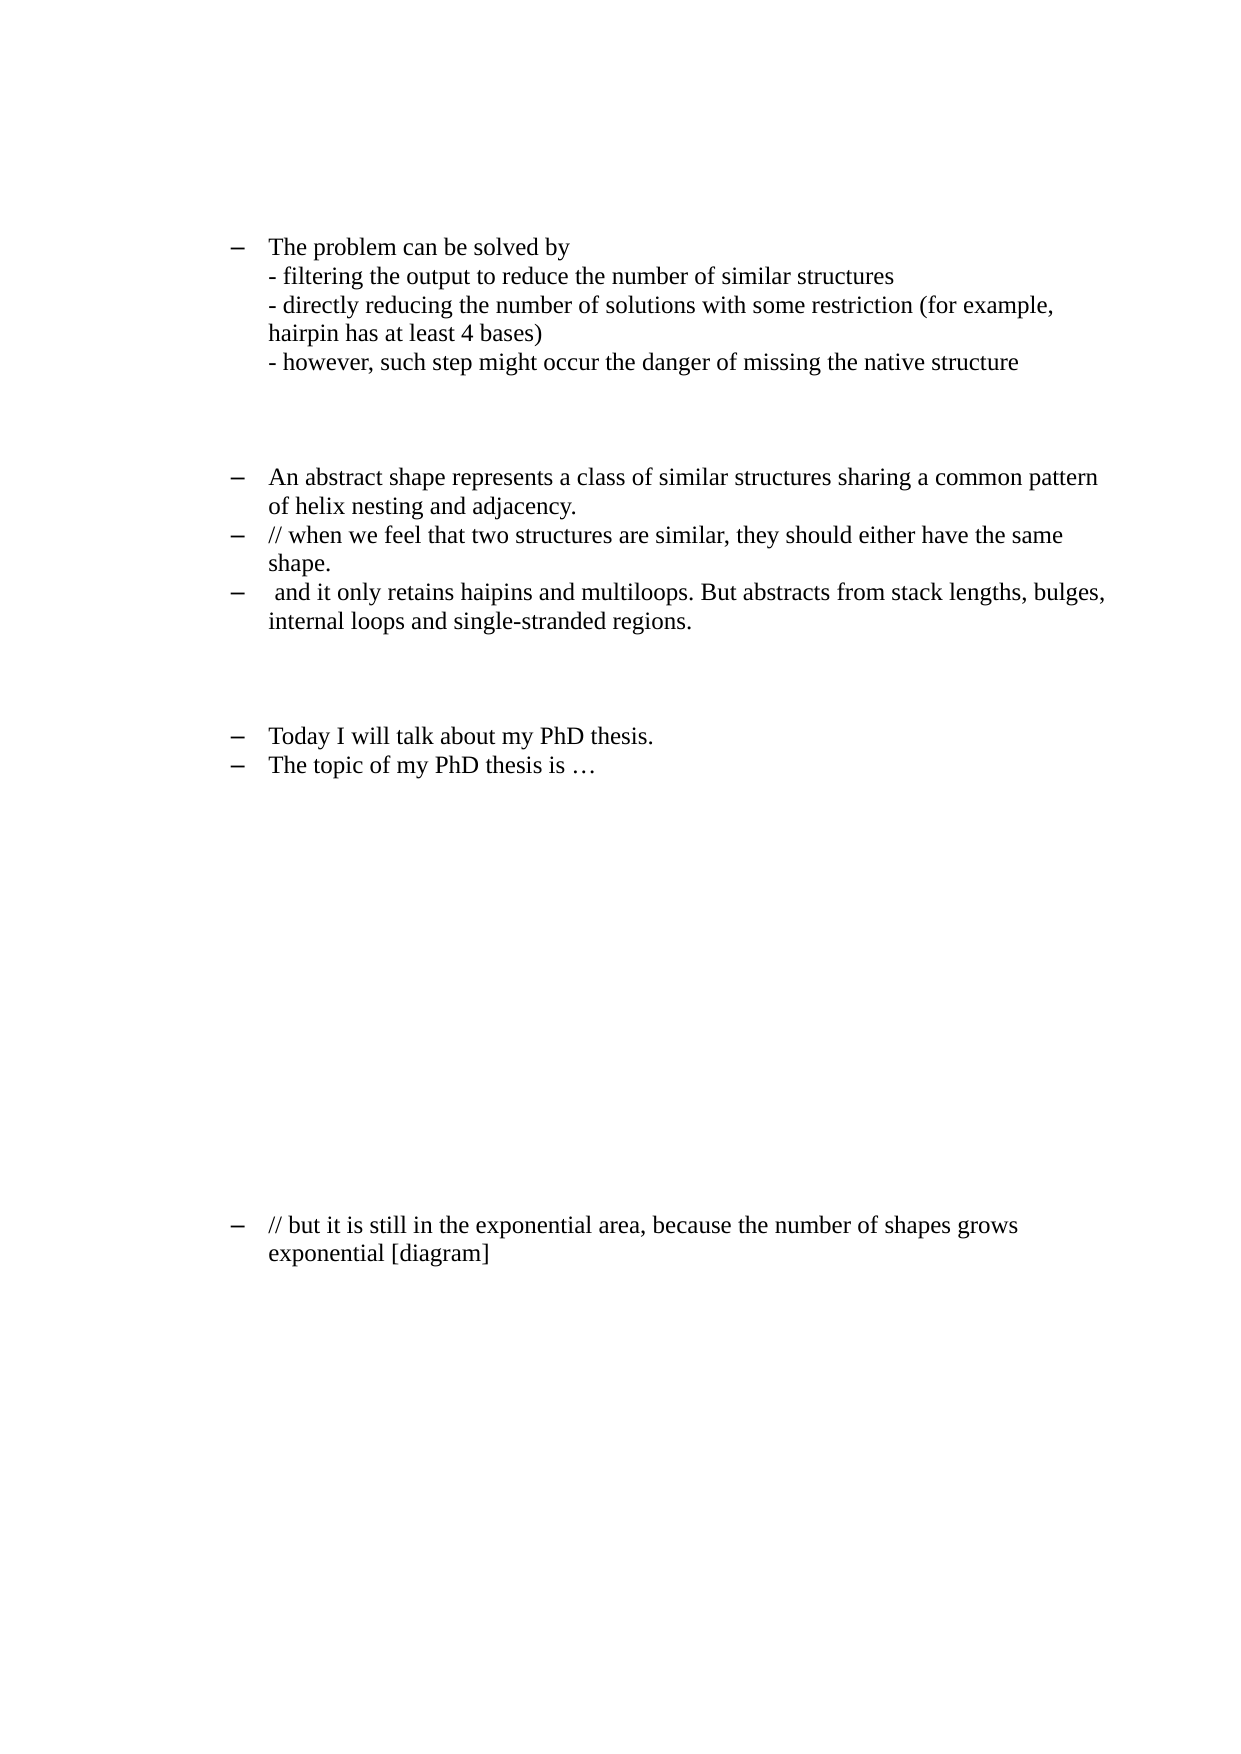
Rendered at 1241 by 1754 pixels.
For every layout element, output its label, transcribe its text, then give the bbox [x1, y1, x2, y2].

list - directly reducing the number of solutions with some restriction (for example, hairpin has at least 4 bases) [231, 290, 1122, 347]
list The topic of my PhD thesis is … [231, 750, 1122, 778]
list and it only retains haipins and multiloops. But abstracts from stack lengths, bulges, internal loops and single-stranded regions. [231, 577, 1122, 635]
list The problem can be solved by [231, 232, 1122, 261]
list - filtering the output to reduce the number of similar structures [231, 261, 1122, 290]
list // but it is still in the exponential area, because the number of shapes grows exponential [diagram] [231, 1210, 1122, 1267]
list An abstract shape represents a class of similar structures sharing a common pattern of helix nesting and adjacency. [231, 462, 1122, 520]
list - however, such step might occur the danger of missing the native structure [231, 347, 1122, 376]
list Today I will talk about my PhD thesis. [231, 721, 1122, 750]
list // when we feel that two structures are similar, they should either have the same shape. [231, 520, 1122, 577]
